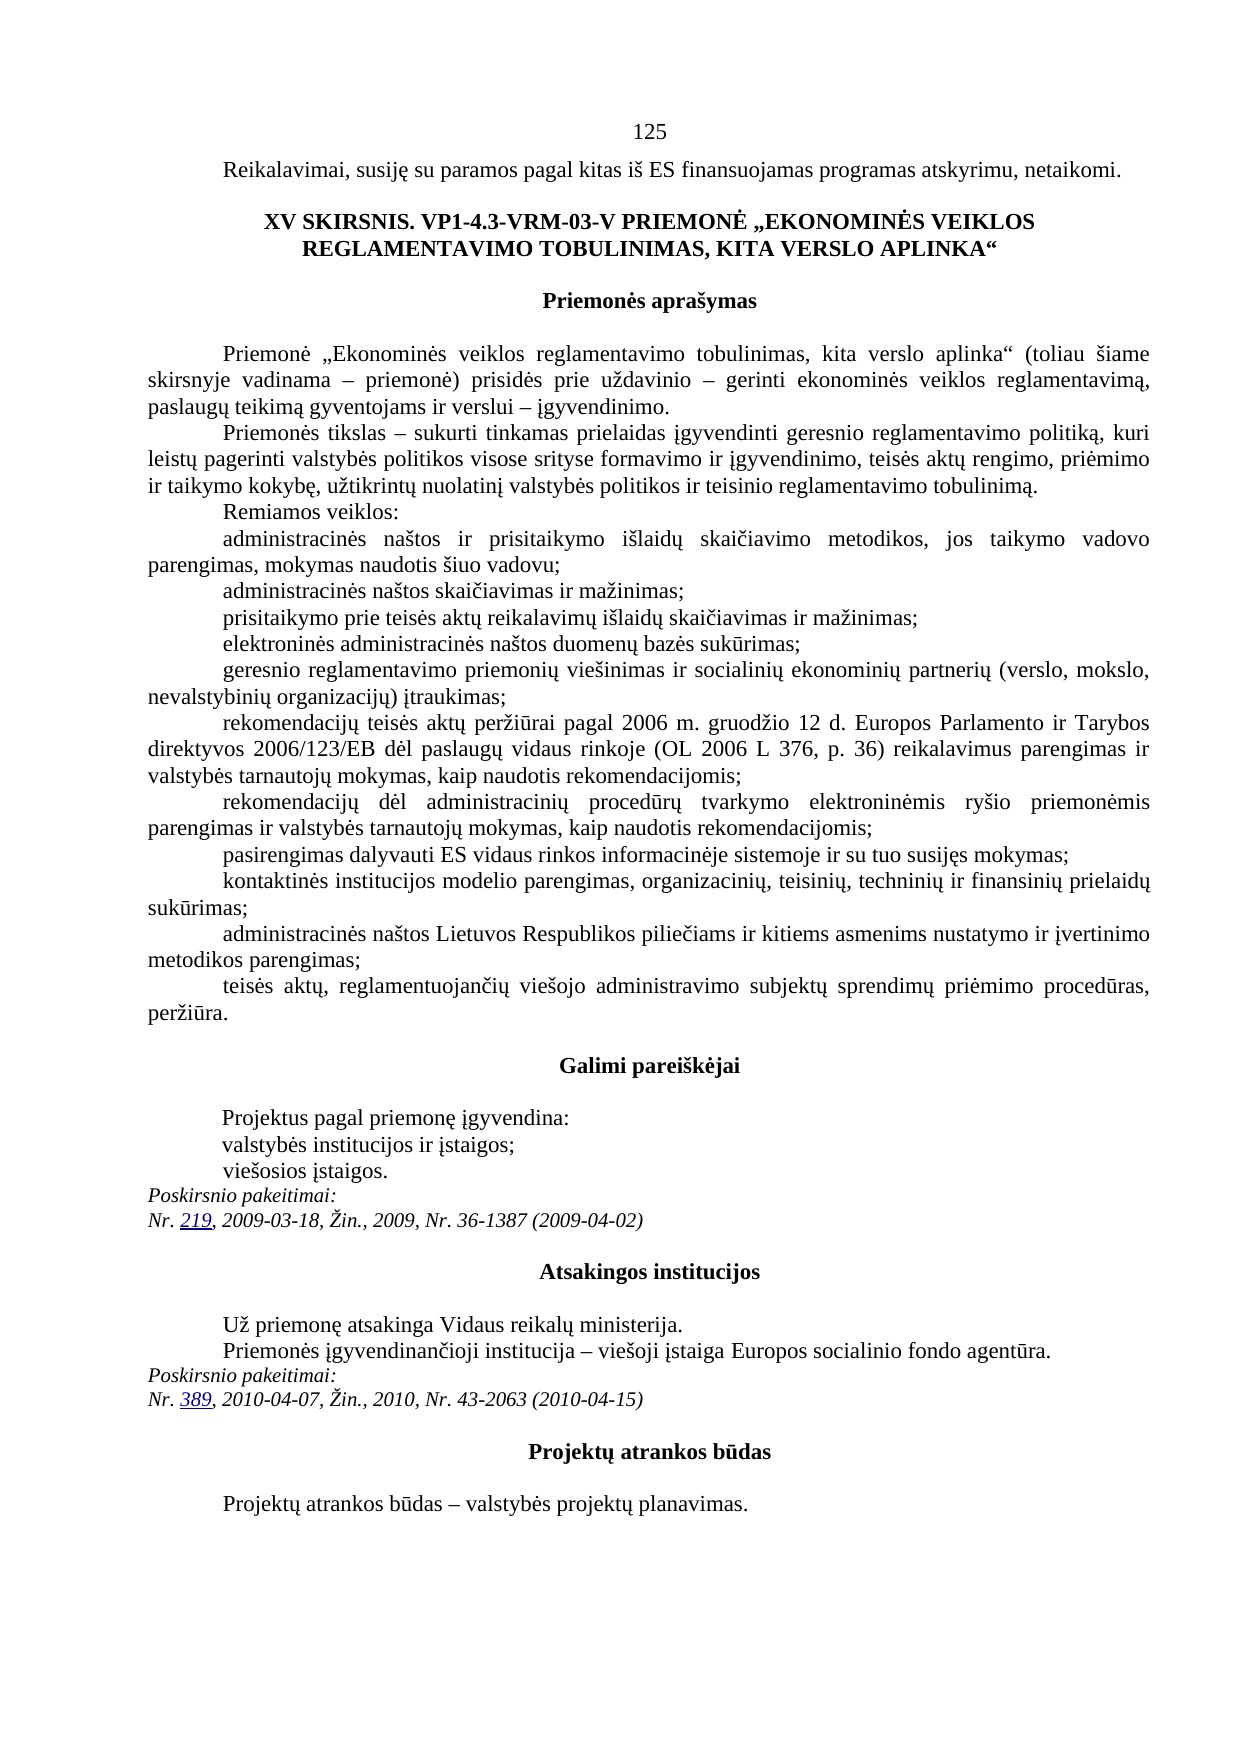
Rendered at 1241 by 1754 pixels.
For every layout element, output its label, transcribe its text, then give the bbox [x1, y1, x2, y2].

text Reikalavimai, susiję su paramos pagal kitas iš ES finansuojamas programas atskyrimu, netaikomi. [148, 156, 1152, 182]
text Priemonė „Ekonominės veiklos reglamentavimo tobulinimas, kita verslo aplinka“ (toliau šiame skirsnyje vadinama – priemonė) prisidės prie uždavinio – gerinti ekonominės veiklos reglamentavimą, paslaugų teikimą gyventojams ir verslui – įgyvendinimo. [148, 340, 1152, 419]
text administracinės naštos Lietuvos Respublikos piliečiams ir kitiems asmenims nustatymo ir įvertinimo metodikos parengimas; [148, 920, 1152, 973]
text elektroninės administracinės naštos duomenų bazės sukūrimas; [148, 630, 1152, 656]
text valstybės institucijos ir įstaigos; [148, 1131, 1152, 1157]
text Priemonės aprašymas [148, 287, 1152, 314]
text Už priemonę atsakinga Vidaus reikalų ministerija. [148, 1311, 1152, 1337]
text rekomendacijų dėl administracinių procedūrų tvarkymo elektroninėmis ryšio priemonėmis parengimas ir valstybės tarnautojų mokymas, kaip naudotis rekomendacijomis; [148, 788, 1152, 841]
text administracinės naštos ir prisitaikymo išlaidų skaičiavimo metodikos, jos taikymo vadovo parengimas, mokymas naudotis šiuo vadovu; [148, 524, 1152, 577]
text kontaktinės institucijos modelio parengimas, organizacinių, teisinių, techninių ir finansinių prielaidų sukūrimas; [148, 867, 1152, 920]
text geresnio reglamentavimo priemonių viešinimas ir socialinių ekonominių partnerių (verslo, mokslo, nevalstybinių organizacijų) įtraukimas; [148, 656, 1152, 709]
text Atsakingos institucijos [148, 1258, 1152, 1284]
text rekomendacijų teisės aktų peržiūrai pagal 2006 m. gruodžio 12 d. Europos Parlamento ir Tarybos direktyvos 2006/123/EB dėl paslaugų vidaus rinkoje (OL 2006 L 376, p. 36) reikalavimus parengimas ir valstybės tarnautojų mokymas, kaip naudotis rekomendacijomis; [148, 709, 1152, 788]
text Priemonės įgyvendinančioji institucija – viešoji įstaiga Europos socialinio fondo agentūra. [148, 1337, 1152, 1363]
text Priemonės tikslas – sukurti tinkamas prielaidas įgyvendinti geresnio reglamentavimo politiką, kuri leistų pagerinti valstybės politikos visose srityse formavimo ir įgyvendinimo, teisės aktų rengimo, priėmimo ir taikymo kokybę, užtikrintų nuolatinį valstybės politikos ir teisinio reglamentavimo tobulinimą. [148, 419, 1152, 498]
subtitle XV SKIRSNIS. VP1-4.3-VRM-03-V PRIEMONĖ „EKONOMINĖS VEIKLOS REGLAMENTAVIMO TOBULINIMAS, KITA VERSLO APLINKA“ [148, 208, 1152, 261]
text Nr. 389, 2010-04-07, Žin., 2010, Nr. 43-2063 (2010-04-15) [148, 1387, 1152, 1411]
text Projektų atrankos būdas – valstybės projektų planavimas. [148, 1491, 1152, 1517]
text Poskirsnio pakeitimai: [148, 1363, 1152, 1387]
text viešosios įstaigos. [148, 1157, 1152, 1183]
text Remiamos veiklos: [148, 498, 1152, 524]
text Projektus pagal priemonę įgyvendina: [148, 1104, 1152, 1131]
text prisitaikymo prie teisės aktų reikalavimų išlaidų skaičiavimas ir mažinimas; [148, 604, 1152, 630]
text Poskirsnio pakeitimai: [148, 1183, 1152, 1207]
text administracinės naštos skaičiavimas ir mažinimas; [148, 577, 1152, 604]
text Galimi pareiškėjai [148, 1052, 1152, 1078]
text Nr. 219, 2009-03-18, Žin., 2009, Nr. 36-1387 (2009-04-02) [148, 1207, 1152, 1232]
text pasirengimas dalyvauti ES vidaus rinkos informacinėje sistemoje ir su tuo susijęs mokymas; [148, 841, 1152, 867]
text Projektų atrankos būdas [148, 1438, 1152, 1464]
text teisės aktų, reglamentuojančių viešojo administravimo subjektų sprendimų priėmimo procedūras, peržiūra. [148, 973, 1152, 1025]
